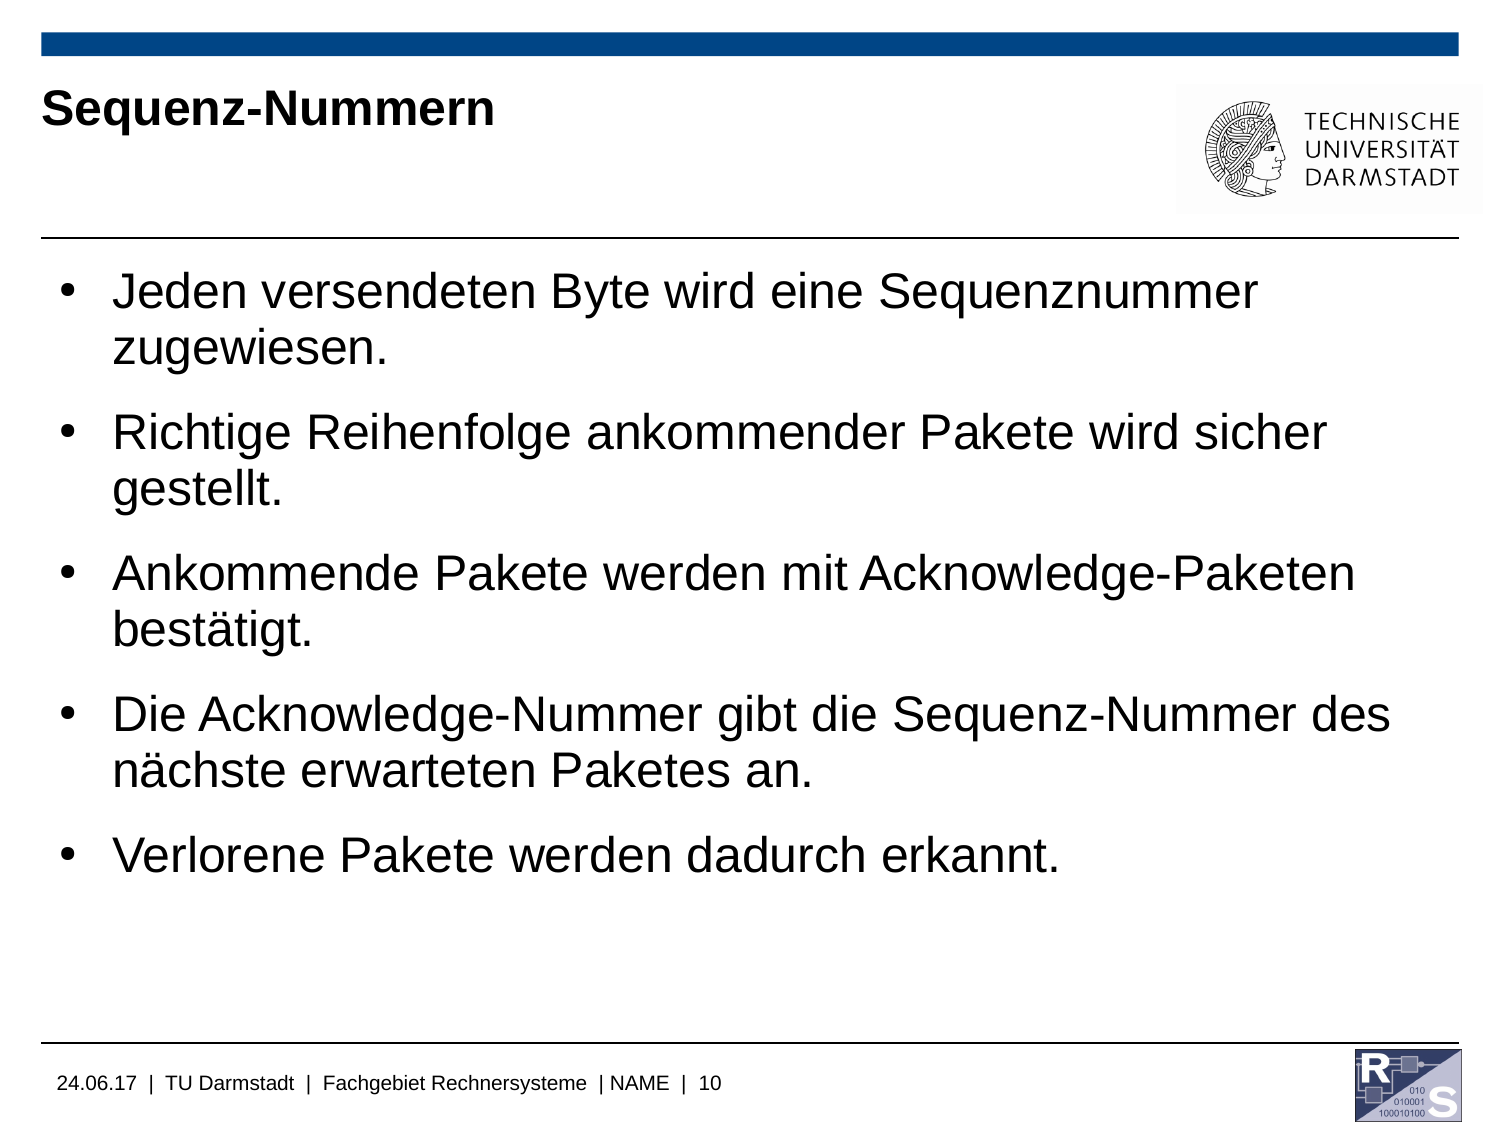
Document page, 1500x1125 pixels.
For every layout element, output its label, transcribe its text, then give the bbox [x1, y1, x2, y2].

title Sequenz-Nummern [41, 32, 1131, 183]
list Jeden versendeten Byte wird eine Sequenznummer zugewiesen. Richtige Reihenfolge ankommender Pakete wird sicher gestellt. Ankommende Pakete werden mit Acknowledge-Paketen bestätigt. Die Acknowledge-Nummer gibt die Sequenz-Nummer des nächste erwarteten Paketes an. Verlorene Pakete werden dadurch erkannt. [41, 263, 1455, 1032]
picture [1355, 1049, 1462, 1122]
